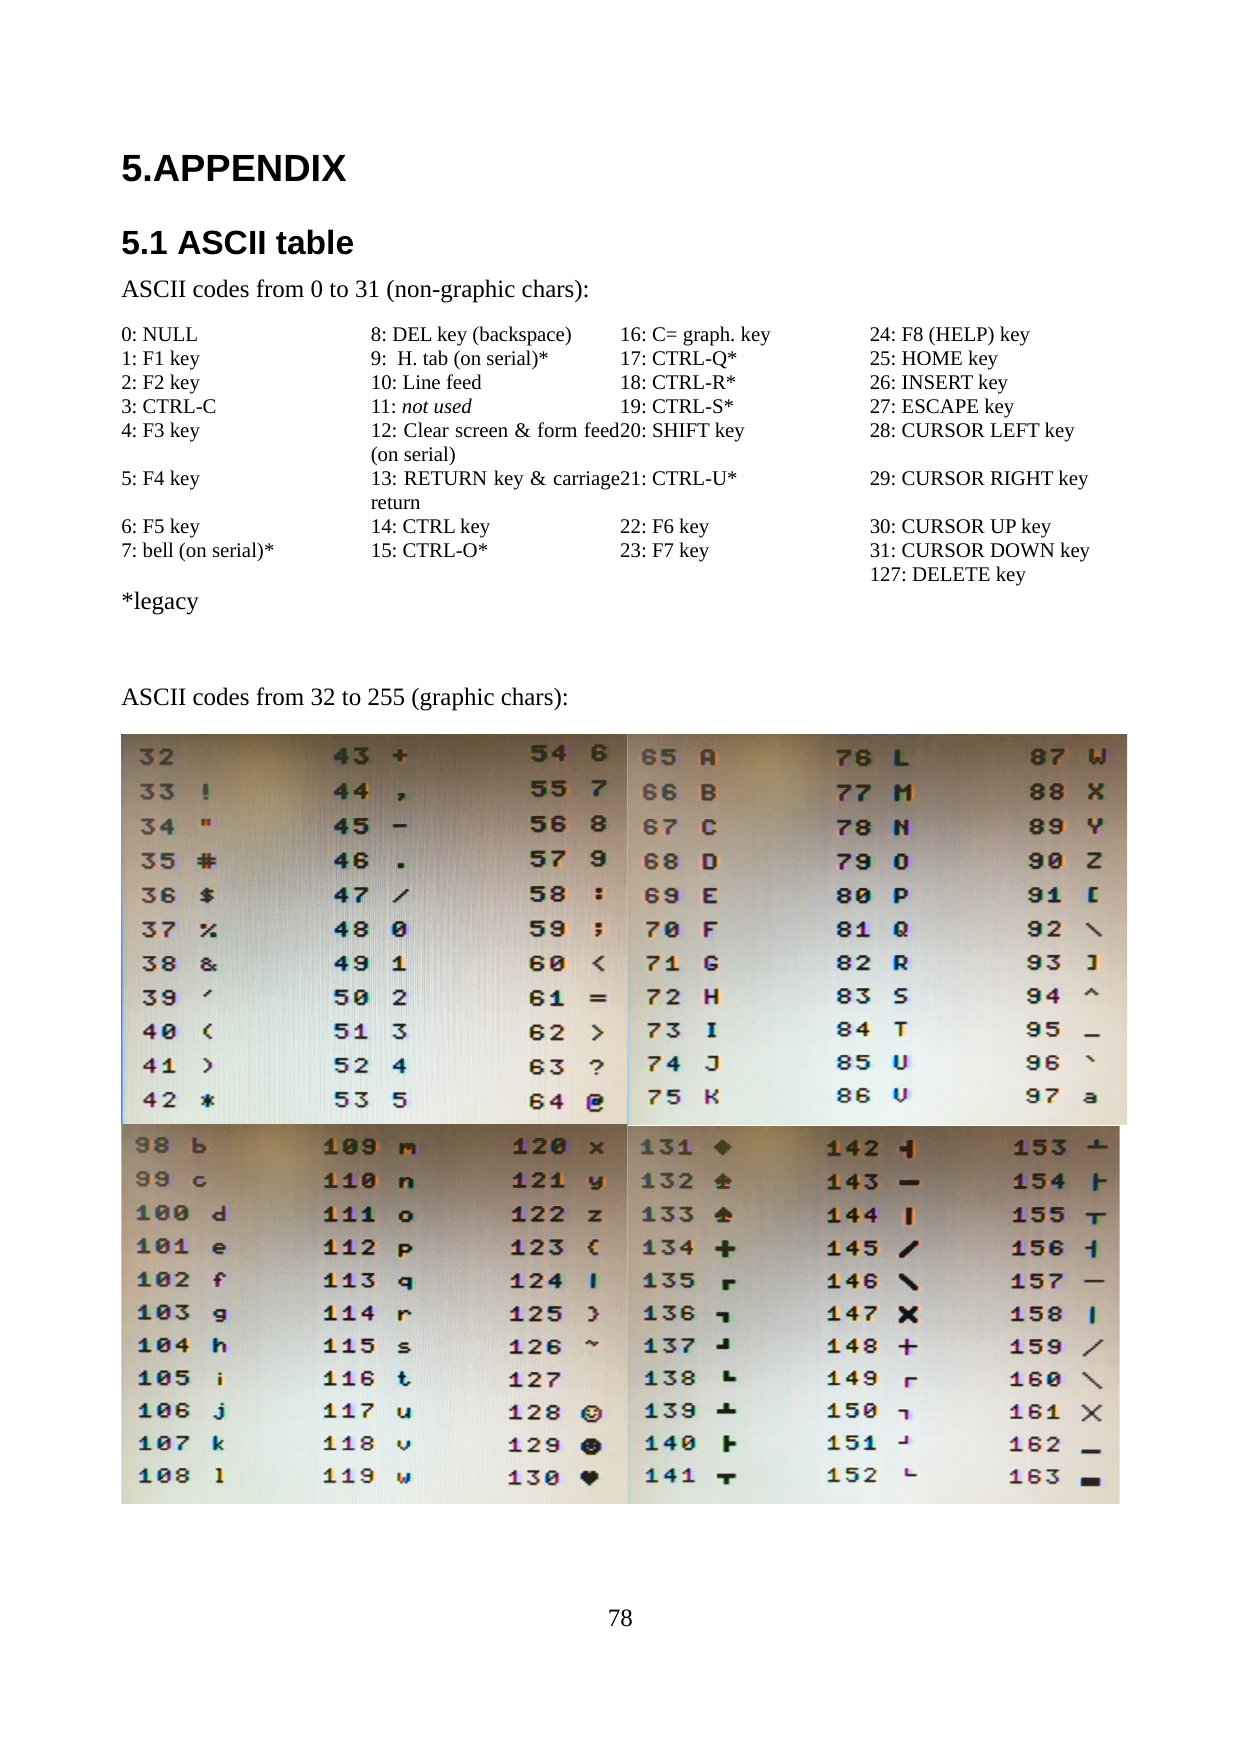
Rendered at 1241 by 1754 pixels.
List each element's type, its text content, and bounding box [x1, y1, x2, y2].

table_cell 4: F3 key [121, 418, 371, 466]
text *legacy [121, 586, 1119, 615]
table_cell 14: CTRL key [371, 514, 620, 538]
table_cell 21: CTRL-U* [620, 466, 869, 514]
table_cell 29: CURSOR RIGHT key [870, 466, 1119, 514]
table_cell 26: INSERT key [870, 370, 1119, 394]
table_header 16: C= graph. key [620, 322, 869, 346]
table_cell [121, 563, 371, 586]
text ASCII codes from 32 to 255 (graphic chars): [121, 682, 1119, 710]
picture [121, 734, 1128, 1504]
table_cell 18: CTRL-R* [620, 370, 869, 394]
table_cell 7: bell (on serial)* [121, 538, 371, 562]
table_cell 2: F2 key [121, 370, 371, 394]
table_cell 9: H. tab (on serial)* [371, 346, 620, 370]
table_header 0: NULL [121, 322, 371, 346]
text ASCII codes from 0 to 31 (non-graphic chars): [121, 274, 1119, 303]
table_cell 31: CURSOR DOWN key [870, 538, 1119, 562]
table_cell 25: HOME key [870, 346, 1119, 370]
table_cell 17: CTRL-Q* [620, 346, 869, 370]
table_header 24: F8 (HELP) key [870, 322, 1119, 346]
table_cell 13: RETURN key & carriage return [371, 466, 620, 514]
table_cell [371, 563, 620, 586]
table_cell 1: F1 key [121, 346, 371, 370]
table_cell 5: F4 key [121, 466, 371, 514]
subtitle 5.1 ASCII table [121, 223, 1119, 262]
table_cell 11: not used [371, 394, 620, 418]
table_cell 30: CURSOR UP key [870, 514, 1119, 538]
table_cell [620, 563, 869, 586]
table_cell 27: ESCAPE key [870, 394, 1119, 418]
table_cell 19: CTRL-S* [620, 394, 869, 418]
table_cell 22: F6 key [620, 514, 869, 538]
table_cell 12: Clear screen & form feed (on serial) [371, 418, 620, 466]
table_cell 3: CTRL-C [121, 394, 371, 418]
table_cell 6: F5 key [121, 514, 371, 538]
table_cell 28: CURSOR LEFT key [870, 418, 1119, 466]
table_cell 15: CTRL-O* [371, 538, 620, 562]
table_cell 20: SHIFT key [620, 418, 869, 466]
table_cell 127: DELETE key [870, 563, 1119, 586]
table_header 8: DEL key (backspace) [371, 322, 620, 346]
subtitle 5.APPENDIX [121, 146, 1119, 190]
table_cell 10: Line feed [371, 370, 620, 394]
table_cell 23: F7 key [620, 538, 869, 562]
